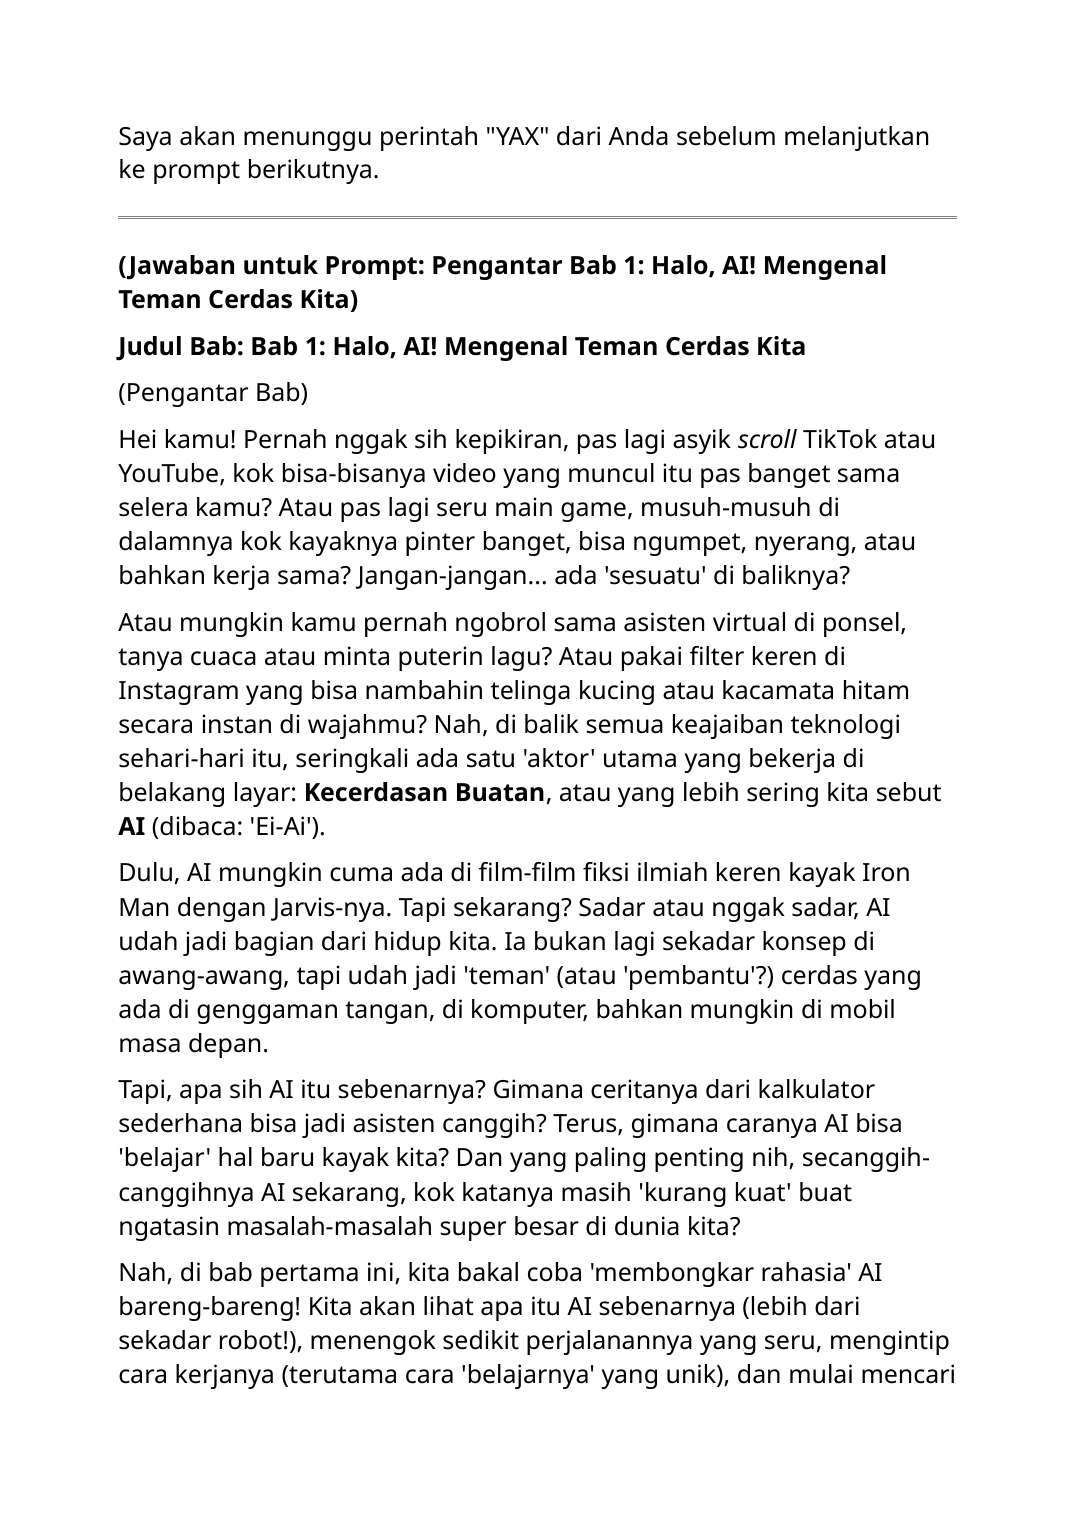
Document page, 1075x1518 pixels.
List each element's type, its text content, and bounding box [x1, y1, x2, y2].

text Saya akan menunggu perintah "YAX" dari Anda sebelum melanjutkan ke prompt berikutnya. [118, 118, 957, 186]
text Atau mungkin kamu pernah ngobrol sama asisten virtual di ponsel, tanya cuaca atau minta puterin lagu? Atau pakai filter keren di Instagram yang bisa nambahin telinga kucing atau kacamata hitam secara instan di wajahmu? Nah, di balik semua keajaiban teknologi sehari-hari itu, seringkali ada satu 'aktor' utama yang bekerja di belakang layar: Kecerdasan Buatan, atau yang lebih sering kita sebut AI (dibaca: 'Ei-Ai'). [118, 604, 957, 843]
text (Jawaban untuk Prompt: Pengantar Bab 1: Halo, AI! Mengenal Teman Cerdas Kita) [118, 248, 957, 316]
text Tapi, apa sih AI itu sebenarnya? Gimana ceritanya dari kalkulator sederhana bisa jadi asisten canggih? Terus, gimana caranya AI bisa 'belajar' hal baru kayak kita? Dan yang paling penting nih, secanggih-canggihnya AI sekarang, kok katanya masih 'kurang kuat' buat ngatasin masalah-masalah super besar di dunia kita? [118, 1072, 957, 1242]
text Judul Bab: Bab 1: Halo, AI! Mengenal Teman Cerdas Kita [118, 328, 957, 362]
text Nah, di bab pertama ini, kita bakal coba 'membongkar rahasia' AI bareng-bareng! Kita akan lihat apa itu AI sebenarnya (lebih dari sekadar robot!), menengok sedikit perjalanannya yang seru, mengintip cara kerjanya (terutama cara 'belajarnya' yang unik), dan mulai mencari [118, 1255, 957, 1391]
text Dulu, AI mungkin cuma ada di film-film fiksi ilmiah keren kayak Iron Man dengan Jarvis-nya. Tapi sekarang? Sadar atau nggak sadar, AI udah jadi bagian dari hidup kita. Ia bukan lagi sekadar konsep di awang-awang, tapi udah jadi 'teman' (atau 'pembantu'?) cerdas yang ada di genggaman tangan, di komputer, bahkan mungkin di mobil masa depan. [118, 855, 957, 1059]
text Hei kamu! Pernah nggak sih kepikiran, pas lagi asyik scroll TikTok atau YouTube, kok bisa-bisanya video yang muncul itu pas banget sama selera kamu? Atau pas lagi seru main game, musuh-musuh di dalamnya kok kayaknya pinter banget, bisa ngumpet, nyerang, atau bahkan kerja sama? Jangan-jangan... ada 'sesuatu' di baliknya? [118, 421, 957, 592]
text (Pengantar Bab) [118, 375, 957, 409]
